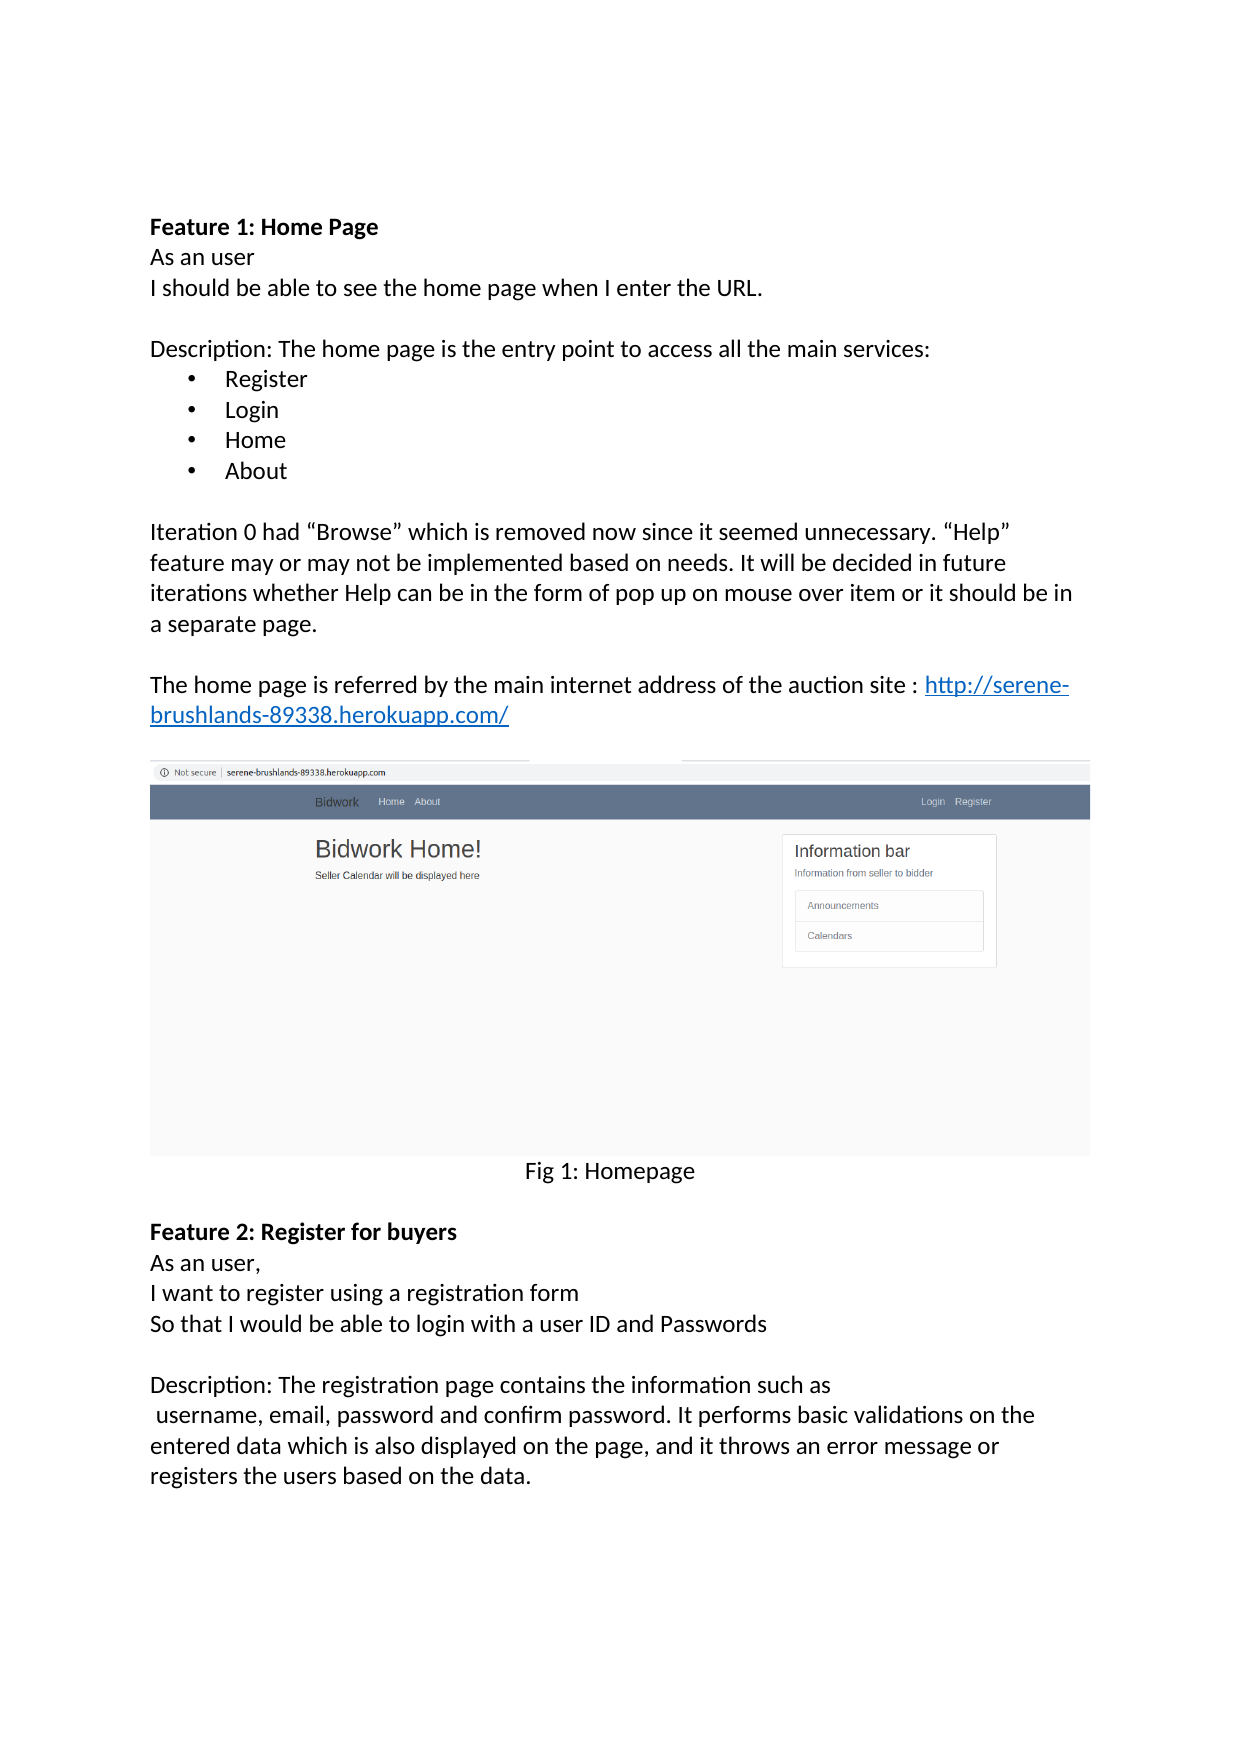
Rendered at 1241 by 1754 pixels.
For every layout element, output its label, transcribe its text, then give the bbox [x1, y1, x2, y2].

text Fig 1: Homepage [150, 1156, 1090, 1186]
text Description: The registration page contains the information such as [150, 1369, 1090, 1399]
list Register [187, 364, 1090, 394]
list Login [187, 394, 1090, 425]
text Feature 1: Home Page [150, 211, 1090, 242]
list Home [187, 425, 1090, 455]
text Description: The home page is the entry point to access all the main services: [150, 333, 1090, 364]
text As an user, [150, 1247, 1090, 1277]
list About [187, 455, 1090, 486]
text Feature 2: Register for buyers [150, 1216, 1090, 1247]
text The home page is referred by the main internet address of the auction site : http://serene-brushlands-89338.herokuapp.com/ [150, 669, 1090, 730]
text I should be able to see the home page when I enter the URL. [150, 272, 1090, 303]
text I want to register using a registration form [150, 1277, 1090, 1308]
text As an user [150, 242, 1090, 272]
text Iteration 0 had “Browse” which is removed now since it seemed unnecessary. “Help” feature may or may not be implemented based on needs. It will be decided in future iterations whether Help can be in the form of pop up on mouse over item or it should be in a separate page. [150, 516, 1090, 638]
text username, email, password and confirm password. It performs basic validations on the entered data which is also displayed on the page, and it throws an error message or registers the users based on the data. [150, 1399, 1090, 1491]
text So that I would be able to login with a user ID and Passwords [150, 1308, 1090, 1338]
picture [150, 760, 1091, 1156]
